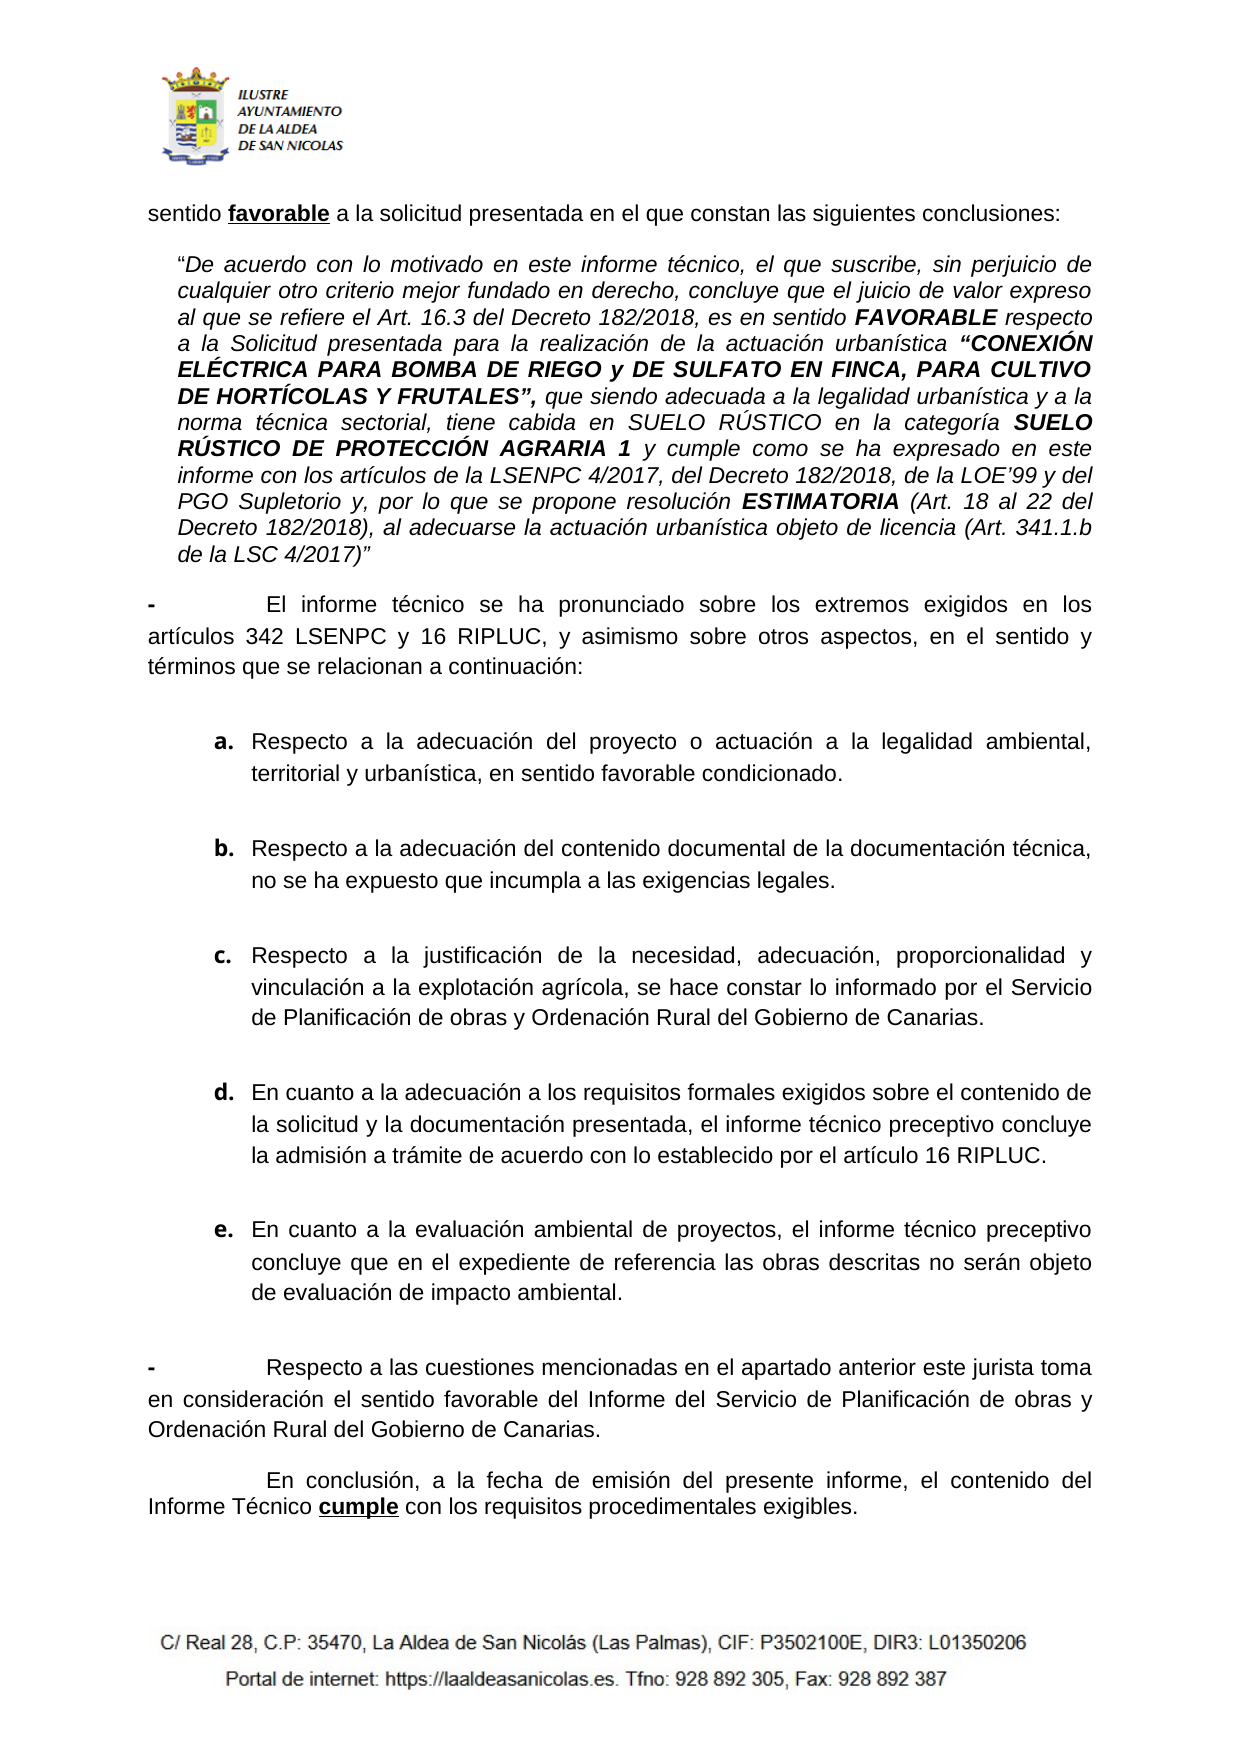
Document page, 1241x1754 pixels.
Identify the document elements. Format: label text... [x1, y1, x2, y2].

text En conclusión, a la fecha de emisión del presente informe, el contenido del Informe Técnico cumple con los requisitos procedimentales exigibles. [148, 1467, 1093, 1520]
picture [148, 59, 359, 173]
list Respecto a las cuestiones mencionadas en el apartado anterior este jurista toma en consideración el sentido favorable del Informe del Servicio de Planificación de obras y Ordenación Rural del Gobierno de Canarias. [148, 1351, 1093, 1442]
list Respecto a la adecuación del proyecto o actuación a la legalidad ambiental, territorial y urbanística, en sentido favorable condicionado. [213, 725, 1093, 787]
text “De acuerdo con lo motivado en este informe técnico, el que suscribe, sin perjuicio de cualquier otro criterio mejor fundado en derecho, concluye que el juicio de valor expreso al que se refiere el Art. 16.3 del Decreto 182/2018, es en sentido FAVORABLE respecto a la Solicitud presentada para la realización de la actuación urbanística “CONEXIÓN ELÉCTRICA PARA BOMBA DE RIEGO y DE SULFATO EN FINCA, PARA CULTIVO DE HORTÍCOLAS Y FRUTALES”, que siendo adecuada a la legalidad urbanística y a la norma técnica sectorial, tiene cabida en SUELO RÚSTICO en la categoría SUELO RÚSTICO DE PROTECCIÓN AGRARIA 1 y cumple como se ha expresado en este informe con los artículos de la LSENPC 4/2017, del Decreto 182/2018, de la LOE’99 y del PGO Supletorio y, por lo que se propone resolución ESTIMATORIA (Art. 18 al 22 del Decreto 182/2018), al adecuarse la actuación urbanística objeto de licencia (Art. 341.1.b de la LSC 4/2017)” [177, 251, 1093, 567]
list sentido favorable a la solicitud presentada en el que constan las siguientes conclusiones: [148, 200, 1093, 226]
list Respecto a la adecuación del contenido documental de la documentación técnica, no se ha expuesto que incumpla a las exigencias legales. [213, 832, 1093, 893]
list Respecto a la justificación de la necesidad, adecuación, proporcionalidad y vinculación a la explotación agrícola, se hace constar lo informado por el Servicio de Planificación de obras y Ordenación Rural del Gobierno de Canarias. [213, 939, 1093, 1031]
list En cuanto a la adecuación a los requisitos formales exigidos sobre el contenido de la solicitud y la documentación presentada, el informe técnico preceptivo concluye la admisión a trámite de acuerdo con lo establecido por el artículo 16 RIPLUC. [213, 1076, 1093, 1168]
list El informe técnico se ha pronunciado sobre los extremos exigidos en los artículos 342 LSENPC y 16 RIPLUC, y asimismo sobre otros aspectos, en el sentido y términos que se relacionan a continuación: [148, 588, 1093, 679]
picture [148, 1626, 1034, 1695]
list En cuanto a la evaluación ambiental de proyectos, el informe técnico preceptivo concluye que en el expediente de referencia las obras descritas no serán objeto de evaluación de impacto ambiental. [213, 1213, 1093, 1305]
